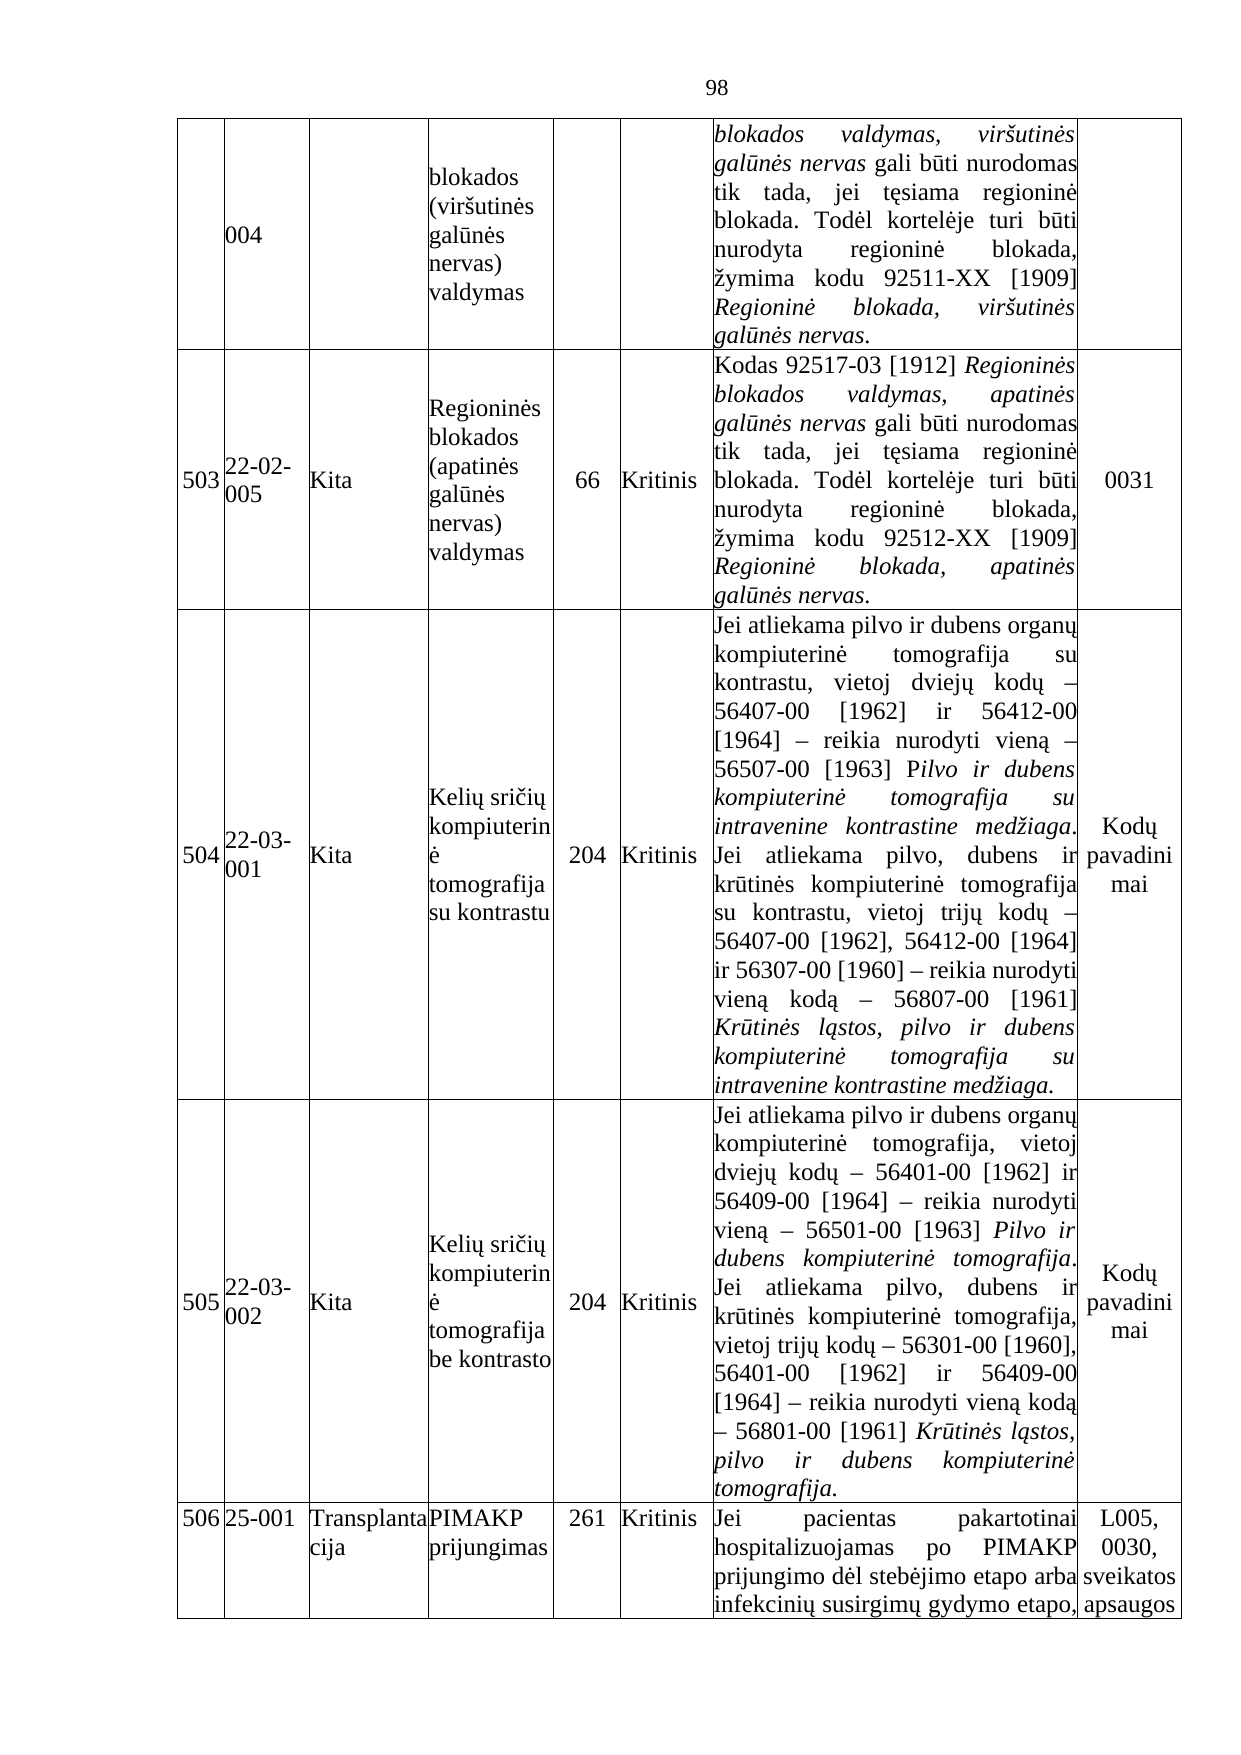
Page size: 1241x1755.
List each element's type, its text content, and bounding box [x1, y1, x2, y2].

table_cell [554, 119, 620, 349]
table_cell Kita [310, 1100, 428, 1502]
table_cell Jei atliekama pilvo ir dubens organų kompiuterinė tomografija, vietoj dviejų kodų – 56401-00 [1962] ir 56409-00 [1964] – reikia nurodyti vieną – 56501-00 [1963] Pilvo ir dubens kompiuterinė tomografija. Jei atliekama pilvo, dubens ir krūtinės kompiuterinė tomografija, vietoj trijų kodų – 56301-00 [1960], 56401-00 [1962] ir 56409-00 [1964] – reikia nurodyti vieną kodą – 56801-00 [1961] Krūtinės ląstos, pilvo ir dubens kompiuterinė tomografija. [714, 1100, 1077, 1502]
table_cell 204 [554, 1100, 620, 1502]
table_cell [310, 119, 428, 349]
table_cell Transplantacija [310, 1503, 428, 1618]
table_cell Kita [310, 350, 428, 609]
table_cell 22-02-005 [225, 350, 309, 609]
table_cell 25-001 [225, 1503, 309, 1618]
table_cell 004 [225, 119, 309, 349]
table_cell Jei pacientas pakartotinai hospitalizuojamas po PIMAKP prijungimo dėl stebėjimo etapo arba infekcinių susirgimų gydymo etapo, [714, 1503, 1077, 1618]
table_cell Kritinis [621, 1100, 713, 1502]
table_cell 66 [554, 350, 620, 609]
table_cell Kita [310, 610, 428, 1099]
table_cell blokados (viršutinės galūnės nervas) valdymas [429, 119, 553, 349]
table_cell Kritinis [621, 350, 713, 609]
table_cell 503 [178, 350, 224, 609]
table_cell Kodų pavadinimai [1078, 1100, 1181, 1502]
table_cell [1078, 119, 1181, 349]
table_cell Kritinis [621, 610, 713, 1099]
table_cell L005, 0030, sveikatos apsaugos [1078, 1503, 1181, 1618]
table_cell Regioninės blokados (apatinės galūnės nervas) valdymas [429, 350, 553, 609]
table_cell 504 [178, 610, 224, 1099]
table_cell 22-03-002 [225, 1100, 309, 1502]
table_cell [178, 119, 224, 349]
table_cell PIMAKP prijungimas [429, 1503, 553, 1618]
table_cell Jei atliekama pilvo ir dubens organų kompiuterinė tomografija su kontrastu, vietoj dviejų kodų – 56407-00 [1962] ir 56412-00 [1964] – reikia nurodyti vieną – 56507-00 [1963] Pilvo ir dubens kompiuterinė tomografija su intravenine kontrastine medžiaga. Jei atliekama pilvo, dubens ir krūtinės kompiuterinė tomografija su kontrastu, vietoj trijų kodų – 56407-00 [1962], 56412-00 [1964] ir 56307-00 [1960] – reikia nurodyti vieną kodą – 56807-00 [1961] Krūtinės ląstos, pilvo ir dubens kompiuterinė tomografija su intravenine kontrastine medžiaga. [714, 610, 1077, 1099]
table_cell 261 [554, 1503, 620, 1618]
table_cell Kritinis [621, 1503, 713, 1618]
table_cell Kelių sričių kompiuterinė tomografija su kontrastu [429, 610, 553, 1099]
table_cell 0031 [1078, 350, 1181, 609]
table_cell Kodų pavadinimai [1078, 610, 1181, 1099]
table_cell 505 [178, 1100, 224, 1502]
table_cell Kelių sričių kompiuterinė tomografija be kontrasto [429, 1100, 553, 1502]
table_cell Kodas 92517-03 [1912] Regioninės blokados valdymas, apatinės galūnės nervas gali būti nurodomas tik tada, jei tęsiama regioninė blokada. Todėl kortelėje turi būti nurodyta regioninė blokada, žymima kodu 92512-XX [1909] Regioninė blokada, apatinės galūnės nervas. [714, 350, 1077, 609]
table_cell 22-03-001 [225, 610, 309, 1099]
table_cell 204 [554, 610, 620, 1099]
table_cell 506 [178, 1503, 224, 1618]
table_cell blokados valdymas, viršutinės galūnės nervas gali būti nurodomas tik tada, jei tęsiama regioninė blokada. Todėl kortelėje turi būti nurodyta regioninė blokada, žymima kodu 92511-XX [1909] Regioninė blokada, viršutinės galūnės nervas. [714, 119, 1077, 349]
table_cell [621, 119, 713, 349]
